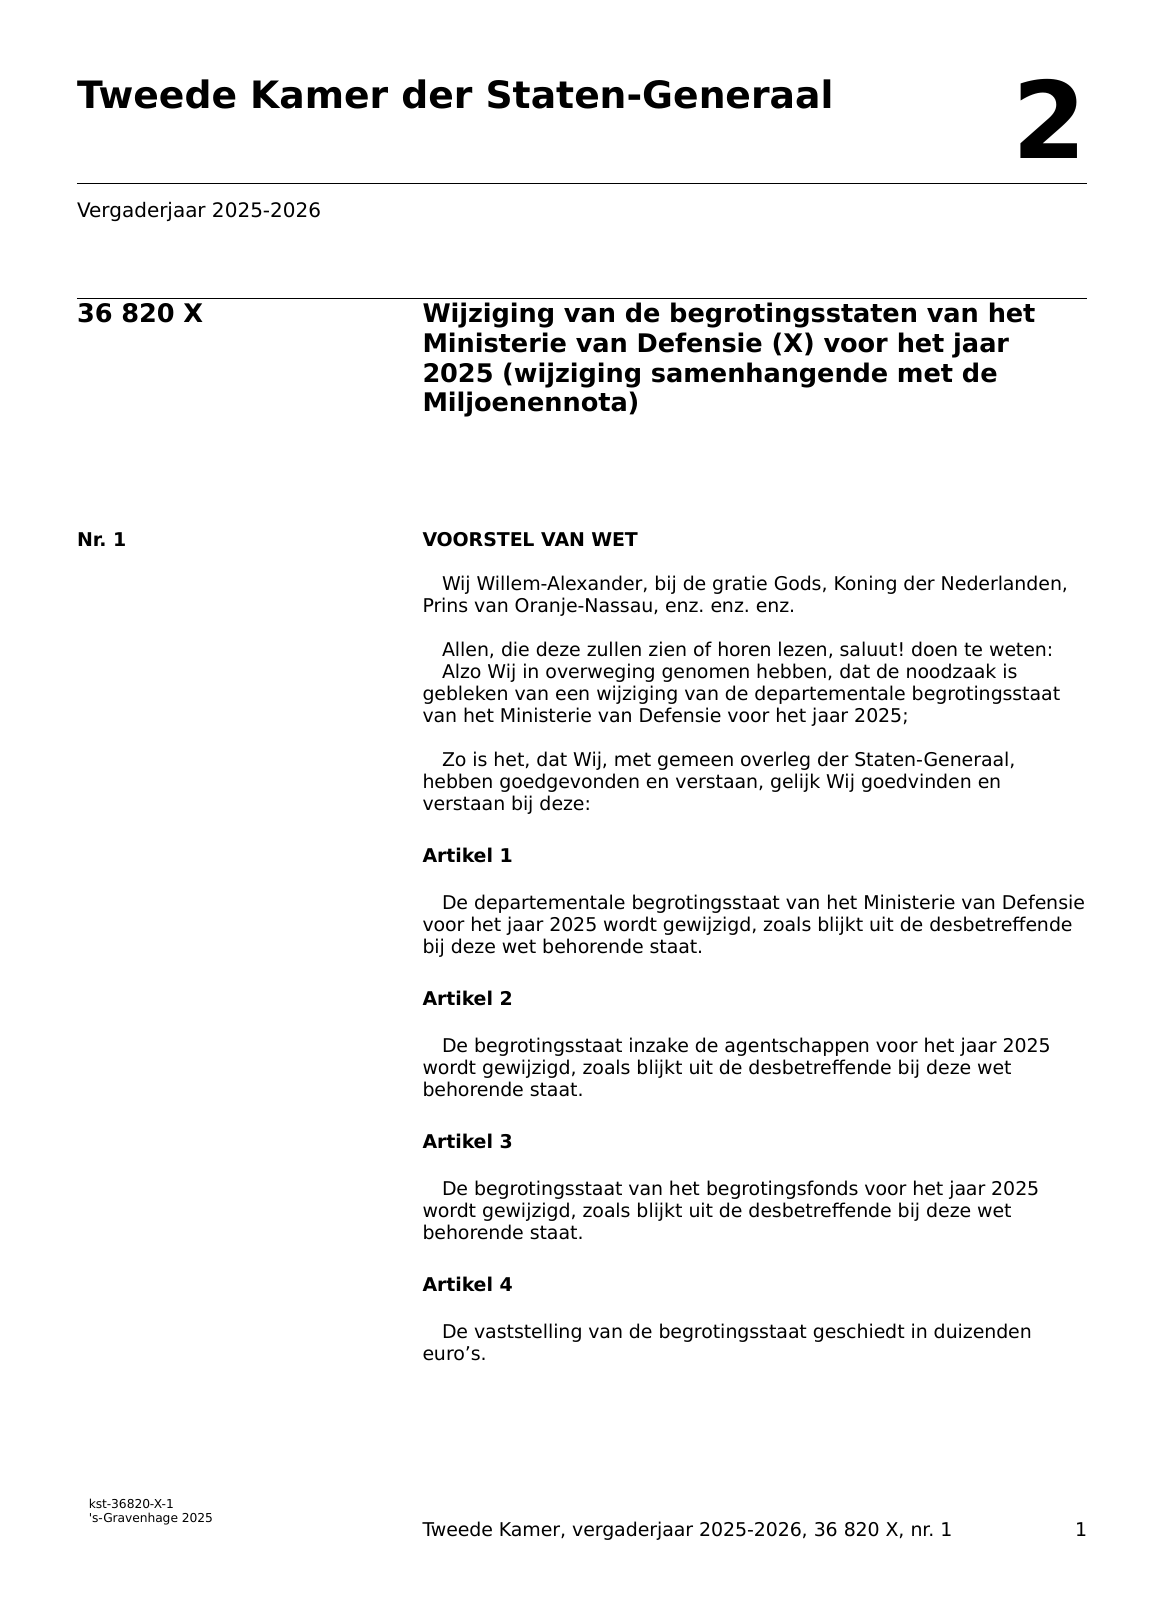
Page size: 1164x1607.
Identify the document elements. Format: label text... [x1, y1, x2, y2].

subtitle Nr. 1 VOORSTEL VAN WET [77, 529, 1087, 551]
text De begrotingsstaat inzake de agentschappen voor het jaar 2025 wordt gewijzigd, zoals blijkt uit de desbetreffende bij deze wet behorende staat. [422, 1035, 1087, 1101]
table_header 2 [886, 59, 1087, 183]
text Alzo Wij in overweging genomen hebben, dat de noodzaak is gebleken van een wijziging van de departementale begrotingsstaat van het Ministerie van Defensie voor het jaar 2025; [422, 661, 1087, 727]
subtitle Artikel 3 [422, 1131, 1087, 1153]
table_cell Vergaderjaar 2025-2026 [77, 184, 1087, 298]
text De departementale begrotingsstaat van het Ministerie van Defensie voor het jaar 2025 wordt gewijzigd, zoals blijkt uit de desbetreffende bij deze wet behorende staat. [422, 892, 1087, 958]
text 's-Gravenhage 2025 [88, 1511, 323, 1525]
subtitle Artikel 1 [422, 845, 1087, 867]
subtitle 36 820 X Wijziging van de begrotingsstaten van het Ministerie van Defensie (X) voor het jaar 2025 (wijziging samenhangende met de Miljoenennota) [77, 299, 1087, 418]
text Allen, die deze zullen zien of horen lezen, saluut! doen te weten: [422, 639, 1087, 661]
table_header Tweede Kamer der Staten-Generaal [77, 59, 886, 183]
subtitle Artikel 4 [422, 1274, 1087, 1296]
text Zo is het, dat Wij, met gemeen overleg der Staten-Generaal, hebben goedgevonden en verstaan, gelijk Wij goedvinden en verstaan bij deze: [422, 749, 1087, 815]
subtitle Artikel 2 [422, 988, 1087, 1010]
text Wij Willem-Alexander, bij de gratie Gods, Koning der Nederlanden, Prins van Oranje-Nassau, enz. enz. enz. [422, 573, 1087, 617]
text kst-36820-X-1 [88, 1497, 323, 1511]
text De begrotingsstaat van het begrotingsfonds voor het jaar 2025 wordt gewijzigd, zoals blijkt uit de desbetreffende bij deze wet behorende staat. [422, 1178, 1087, 1244]
text De vaststelling van de begrotingsstaat geschiedt in duizenden euro’s. [422, 1321, 1087, 1365]
